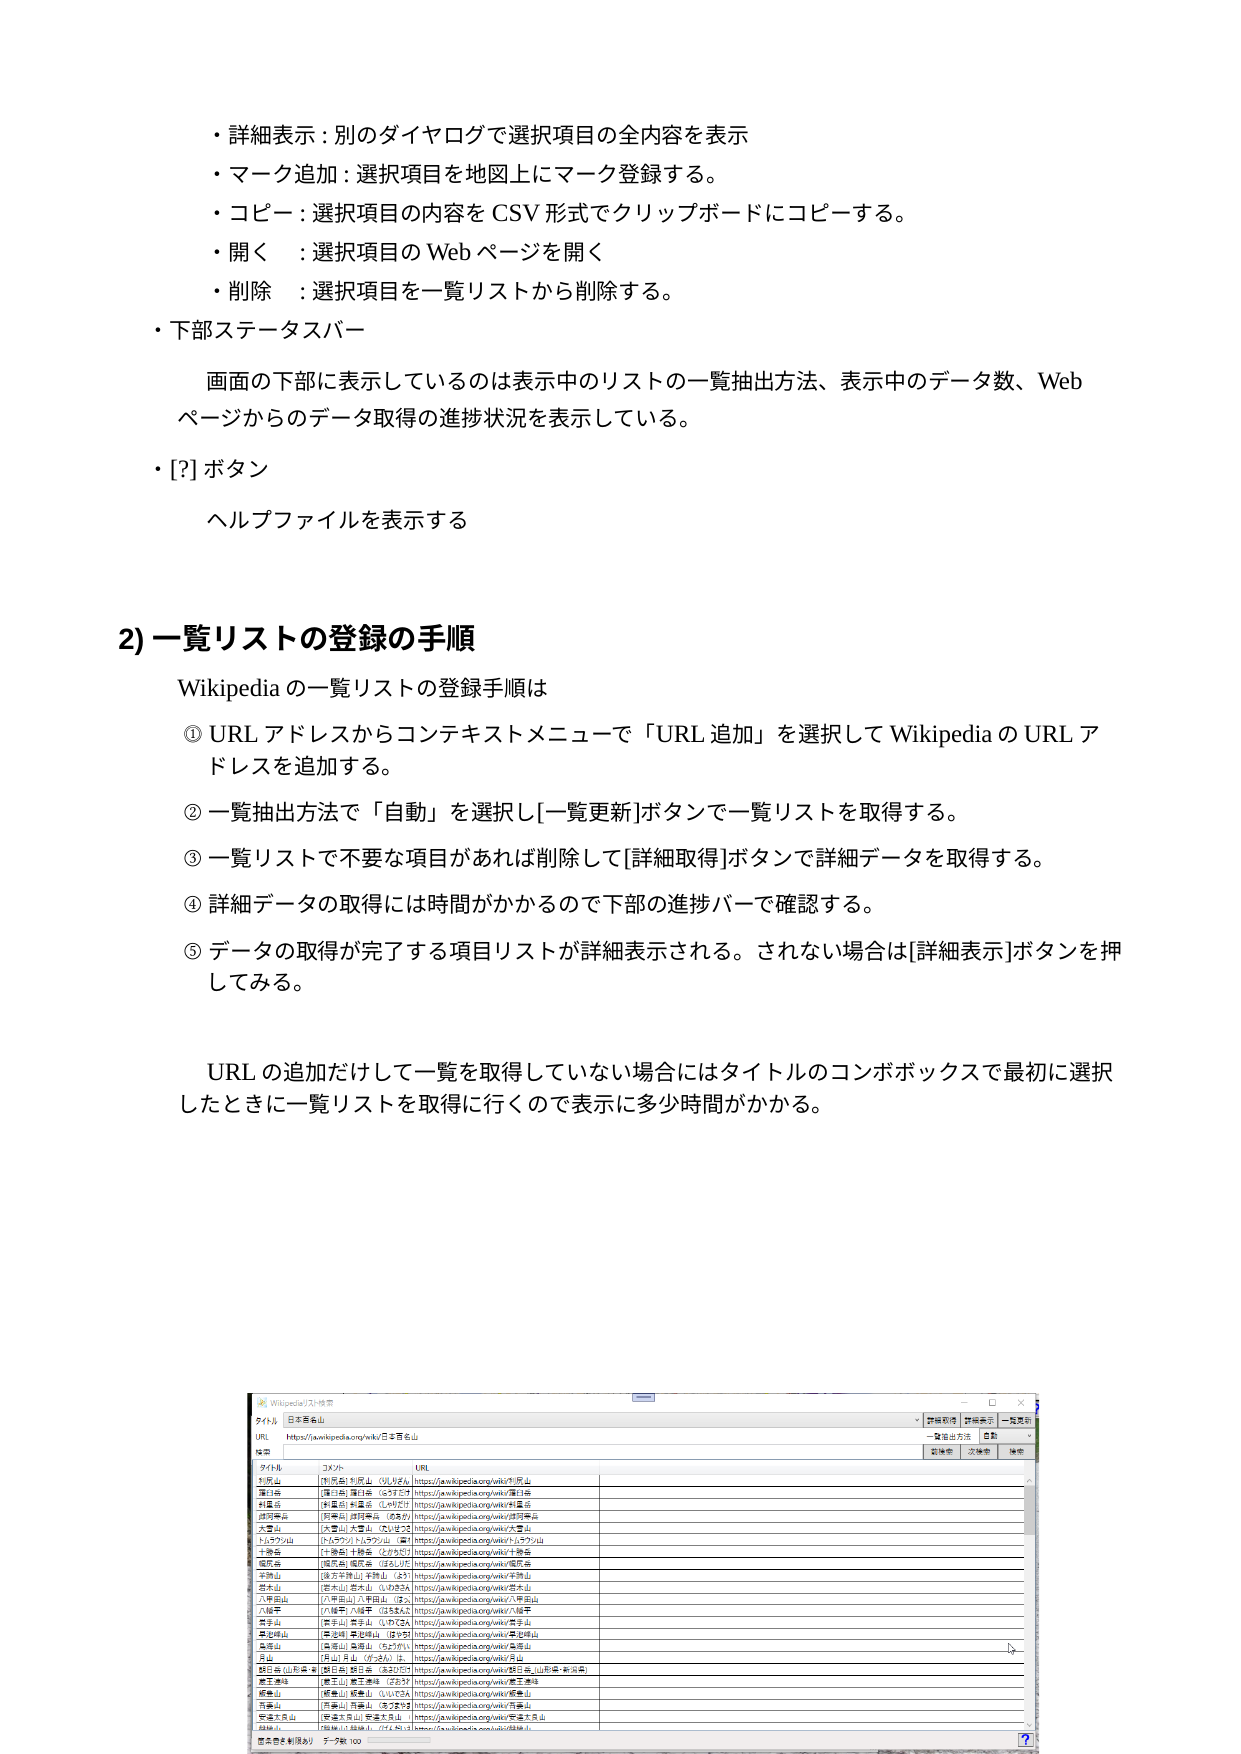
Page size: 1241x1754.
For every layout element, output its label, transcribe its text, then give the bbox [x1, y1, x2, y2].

text ・削除 : 選択項目を一覧リストから削除する。 [177, 274, 1122, 306]
text ヘルプファイルを表示する [177, 503, 1122, 534]
text ・開く : 選択項目のWebページを開く [177, 235, 1122, 267]
text ・下部ステータスバー [148, 313, 1122, 345]
text Wikipediaの一覧リストの登録手順は [148, 671, 1122, 702]
text ④ 詳細データの取得には時間がかかるので下部の進捗バーで確認する。 [183, 887, 1122, 919]
text ③ 一覧リストで不要な項目があれば削除して[詳細取得]ボタンで詳細データを取得する。 [183, 841, 1122, 873]
text ・詳細表示 : 別のダイヤログで選択項目の全内容を表示 [177, 118, 1122, 150]
text ・コピー : 選択項目の内容をCSV形式でクリップボードにコピーする。 [177, 196, 1122, 228]
text 画面の下部に表示しているのは表示中のリストの一覧抽出方法、表示中のデータ数、Webページからのデータ取得の進捗状況を表示している。 [177, 364, 1122, 432]
text ・[?] ボタン [148, 452, 1122, 483]
text ・マーク追加 : 選択項目を地図上にマーク登録する。 [177, 157, 1122, 189]
text ② 一覧抽出方法で「自動」を選択し[一覧更新]ボタンで一覧リストを取得する。 [183, 795, 1122, 827]
subtitle 2) 一覧リストの登録の手順 [118, 616, 1122, 658]
text ⓵ URLアドレスからコンテキストメニューで「URL追加」を選択してWikipediaのURLアドレスを追加する。 [183, 717, 1122, 780]
text ⑤ データの取得が完了する項目リストが詳細表示される。されない場合は[詳細表示]ボタンを押してみる。 [183, 934, 1122, 997]
picture [247, 1393, 1040, 1754]
text URLの追加だけして一覧を取得していない場合にはタイトルのコンボボックスで最初に選択したときに一覧リストを取得に行くので表示に多少時間がかかる。 [177, 1055, 1122, 1118]
